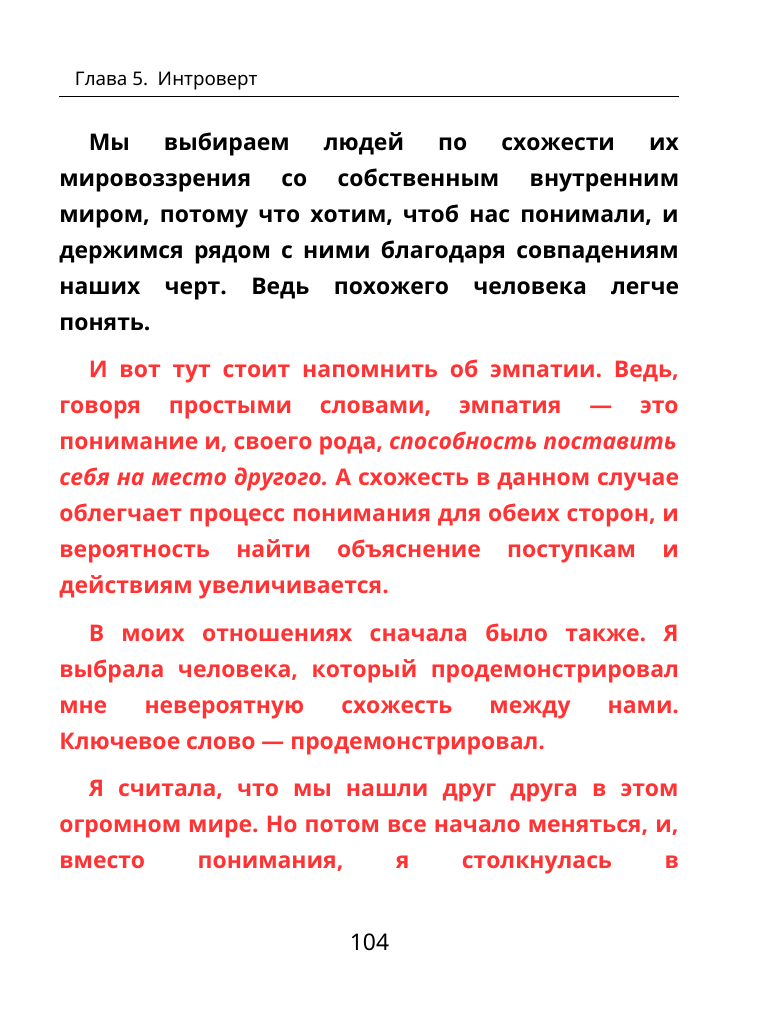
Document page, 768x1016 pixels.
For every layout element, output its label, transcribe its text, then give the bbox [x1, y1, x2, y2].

text И вот тут стоит напомнить об эмпатии. Ведь, говоря простыми словами, эмпатия — это понимание и, своего рода, способность поставить себя на место другого. А схожесть в данном случае облегчает процесс понимания для обеих сторон, и вероятность найти объяснение поступкам и действиям увеличивается. [59, 353, 679, 600]
text Я считала, что мы нашли друг друга в этом огромном мире. Но потом все начало меняться, и, вместо понимания, я столкнулась в [59, 772, 679, 875]
text Мы выбираем людей по схожести их мировоззрения со собственным внутренним миром, потому что хотим, чтоб нас понимали, и держимся рядом с ними благодаря совпадениям наших черт. Ведь похожего человека легче понять. [59, 126, 679, 337]
text В моих отношениях сначала было также. Я выбрала человека, который продемонстрировал мне невероятную схожесть между нами. Ключевое слово — продемонстрировал. [59, 617, 679, 756]
